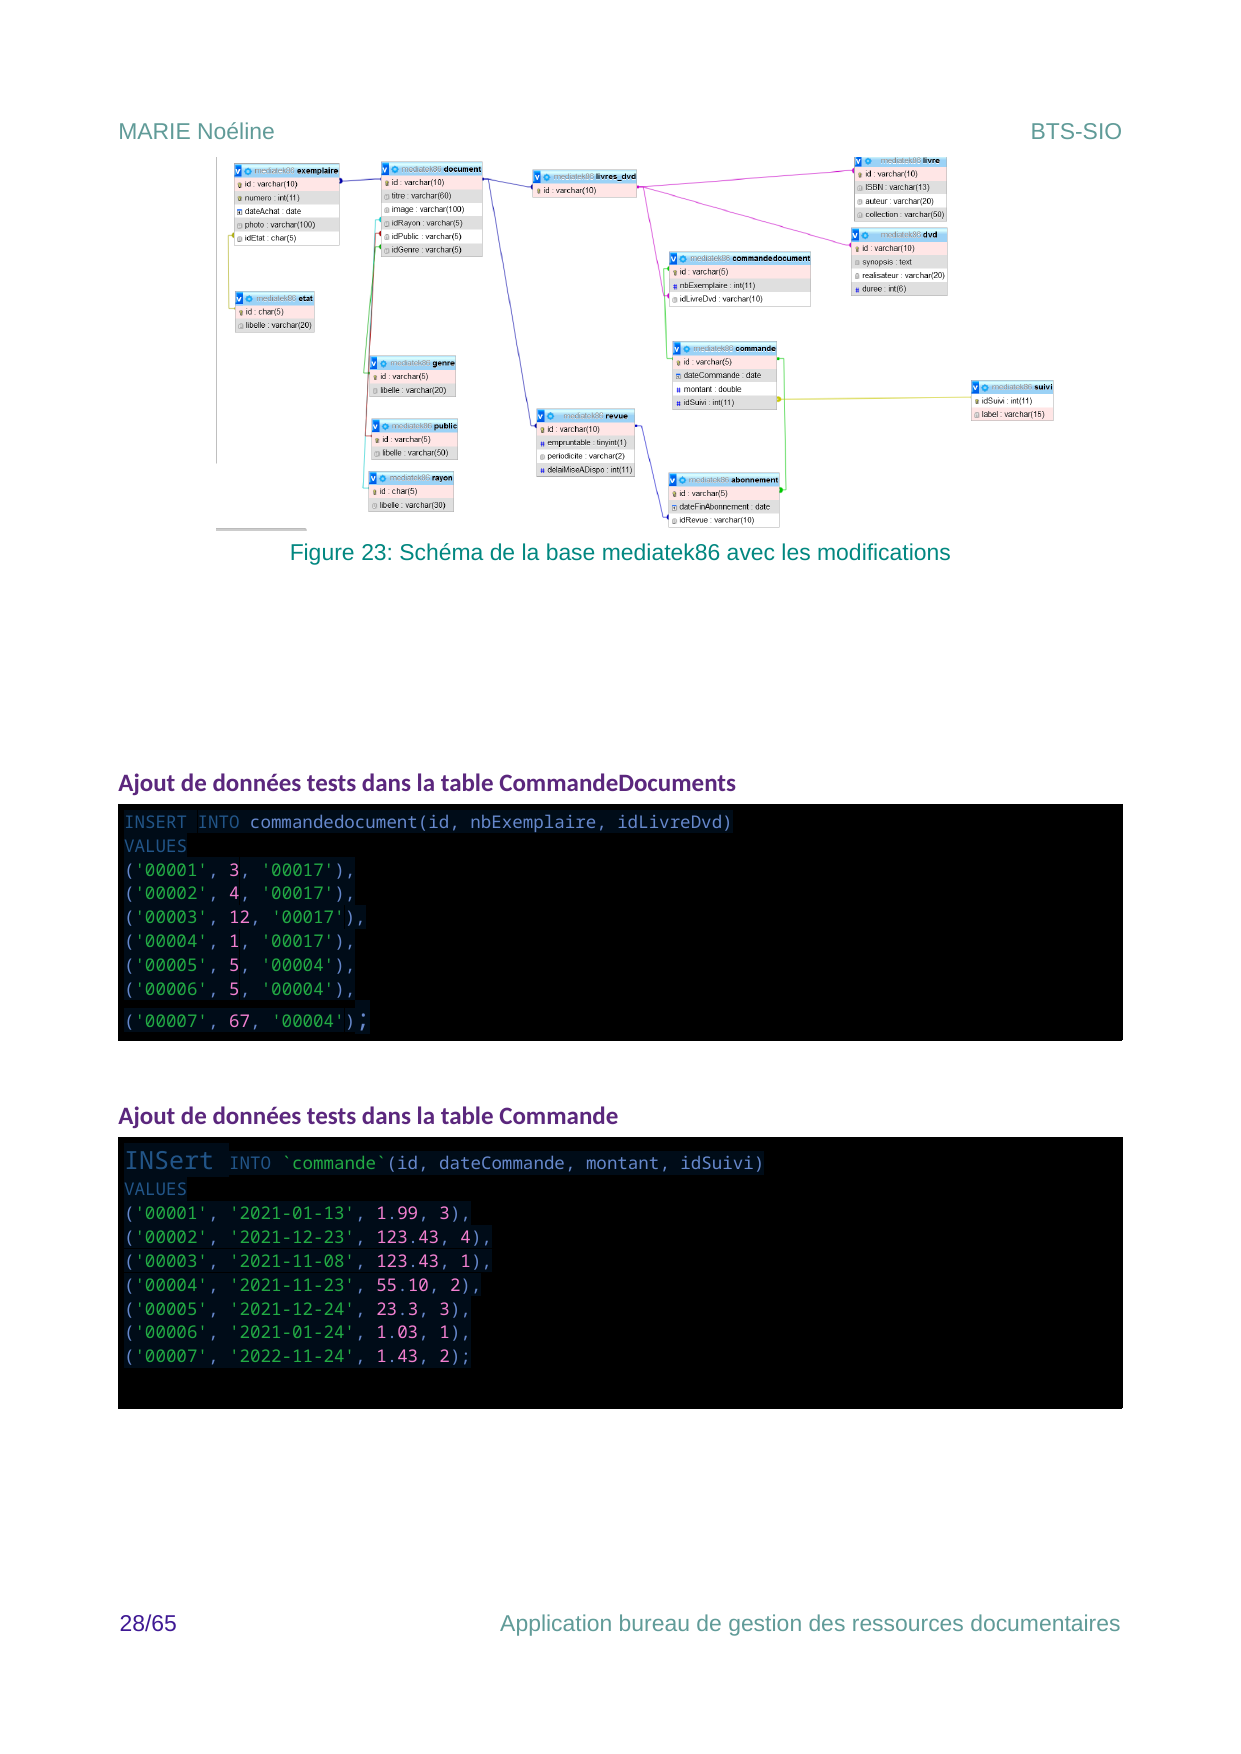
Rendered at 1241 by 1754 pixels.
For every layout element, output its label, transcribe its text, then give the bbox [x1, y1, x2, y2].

table_header INSert INTO `commande`(id, dateCommande, montant, idSuivi) VALUES ('00001', '2021-01-13', 1.99, 3), ('00002', '2021-12-23', 123.43, 4), ('00003', '2021-11-08', 123.43, 1), ('00004', '2021-11-23', 55.10, 2), ('00005', '2021-12-24', 23.3, 3), ('00006', '2021-01-24', 1.03, 1), ('00007', '2022-11-24', 1.43, 2); [119, 1138, 1122, 1408]
subtitle Ajout de données tests dans la table Commande [118, 1100, 1122, 1131]
table_header INSERT INTO commandedocument(id, nbExemplaire, idLivreDvd) VALUES ('00001', 3, '00017'), ('00002', 4, '00017'), ('00003', 12, '00017'), ('00004', 1, '00017'), ('00005', 5, '00004'), ('00006', 5, '00004'), ('00007', 67, '00004'); [119, 805, 1122, 1040]
text Figure 23: Schéma de la base mediatek86 avec les modifications [118, 539, 1122, 565]
picture [216, 157, 1059, 531]
subtitle Ajout de données tests dans la table CommandeDocuments [118, 767, 1122, 797]
